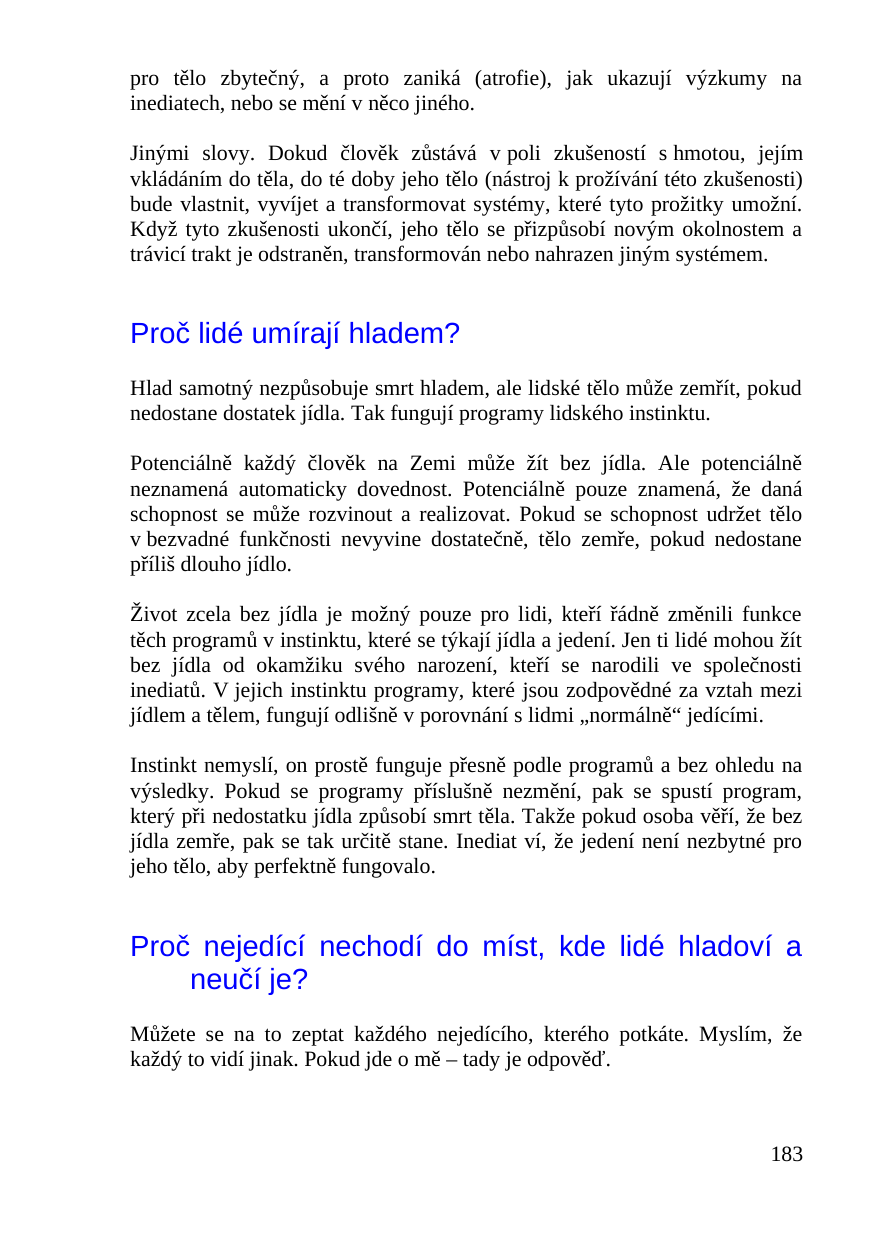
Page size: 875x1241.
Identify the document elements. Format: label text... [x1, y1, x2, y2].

text Můžete se na to zeptat každého nejedícího, kterého potkáte. Myslím, že každý to vidí jinak. Pokud jde o mě – tady je odpověď. [130, 1021, 803, 1071]
text Hlad samotný nezpůsobuje smrt hladem, ale lidské tělo může zemřít, pokud nedostane dostatek jídla. Tak fungují programy lidského instinktu. [130, 375, 803, 425]
text pro tělo zbytečný, a proto zaniká (atrofie), jak ukazují výzkumy na inediatech, nebo se mění v něco jiného. [130, 65, 803, 115]
text Potenciálně každý člověk na Zemi může žít bez jídla. Ale potenciálně neznamená automaticky dovednost. Potenciálně pouze znamená, že daná schopnost se může rozvinout a realizovat. Pokud se schopnost udržet tělo v bezvadné funkčnosti nevyvine dostatečně, tělo zemře, pokud nedostane příliš dlouho jídlo. [130, 450, 803, 576]
text Jinými slovy. Dokud člověk zůstává v poli zkušeností s hmotou, jejím vkládáním do těla, do té doby jeho tělo (nástroj k prožívání této zkušenosti) bude vlastnit, vyvíjet a transformovat systémy, které tyto prožitky umožní. Když tyto zkušenosti ukončí, jeho tělo se přizpůsobí novým okolnostem a trávicí trakt je odstraněn, transformován nebo nahrazen jiným systémem. [130, 140, 803, 266]
subtitle Proč lidé umírají hladem? [130, 316, 803, 350]
text Život zcela bez jídla je možný pouze pro lidi, kteří řádně změnili funkce těch programů v instinktu, které se týkají jídla a jedení. Jen ti lidé mohou žít bez jídla od okamžiku svého narození, kteří se narodili ve společnosti inediatů. V jejich instinktu programy, které jsou zodpovědné za vztah mezi jídlem a tělem, fungují odlišně v porovnání s lidmi „normálně“ jedícími. [130, 601, 803, 727]
subtitle Proč nejedící nechodí do míst, kde lidé hladoví a neučí je? [130, 928, 803, 996]
text Instinkt nemyslí, on prostě funguje přesně podle programů a bez ohledu na výsledky. Pokud se programy příslušně nezmění, pak se spustí program, který při nedostatku jídla způsobí smrt těla. Takže pokud osoba věří, že bez jídla zemře, pak se tak určitě stane. Inediat ví, že jedení není nezbytné pro jeho tělo, aby perfektně fungovalo. [130, 752, 803, 878]
